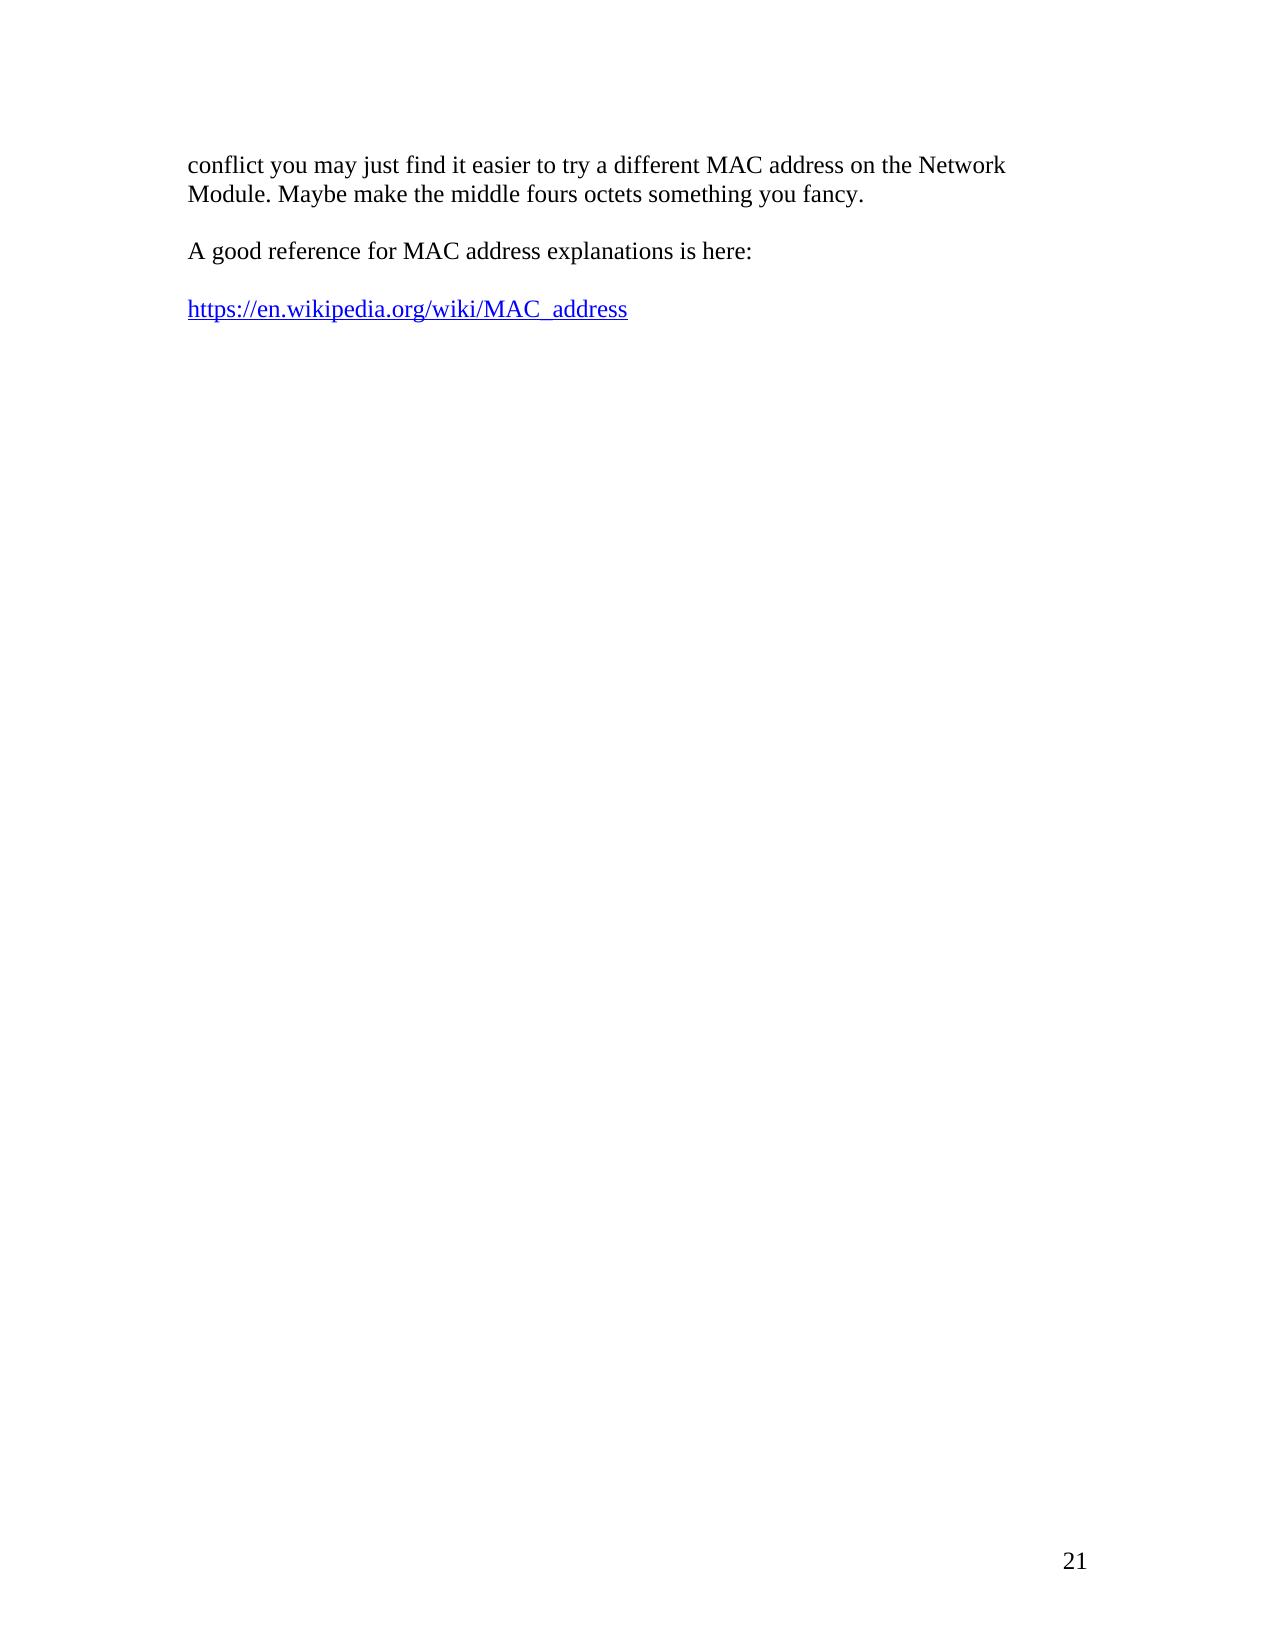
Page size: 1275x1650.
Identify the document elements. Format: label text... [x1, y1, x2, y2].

text A good reference for MAC address explanations is here: [187, 236, 1087, 265]
text conflict you may just find it easier to try a different MAC address on the Network Module. Maybe make the middle fours octets something you fancy. [187, 150, 1087, 207]
text https://en.wikipedia.org/wiki/MAC_address [187, 294, 1087, 322]
